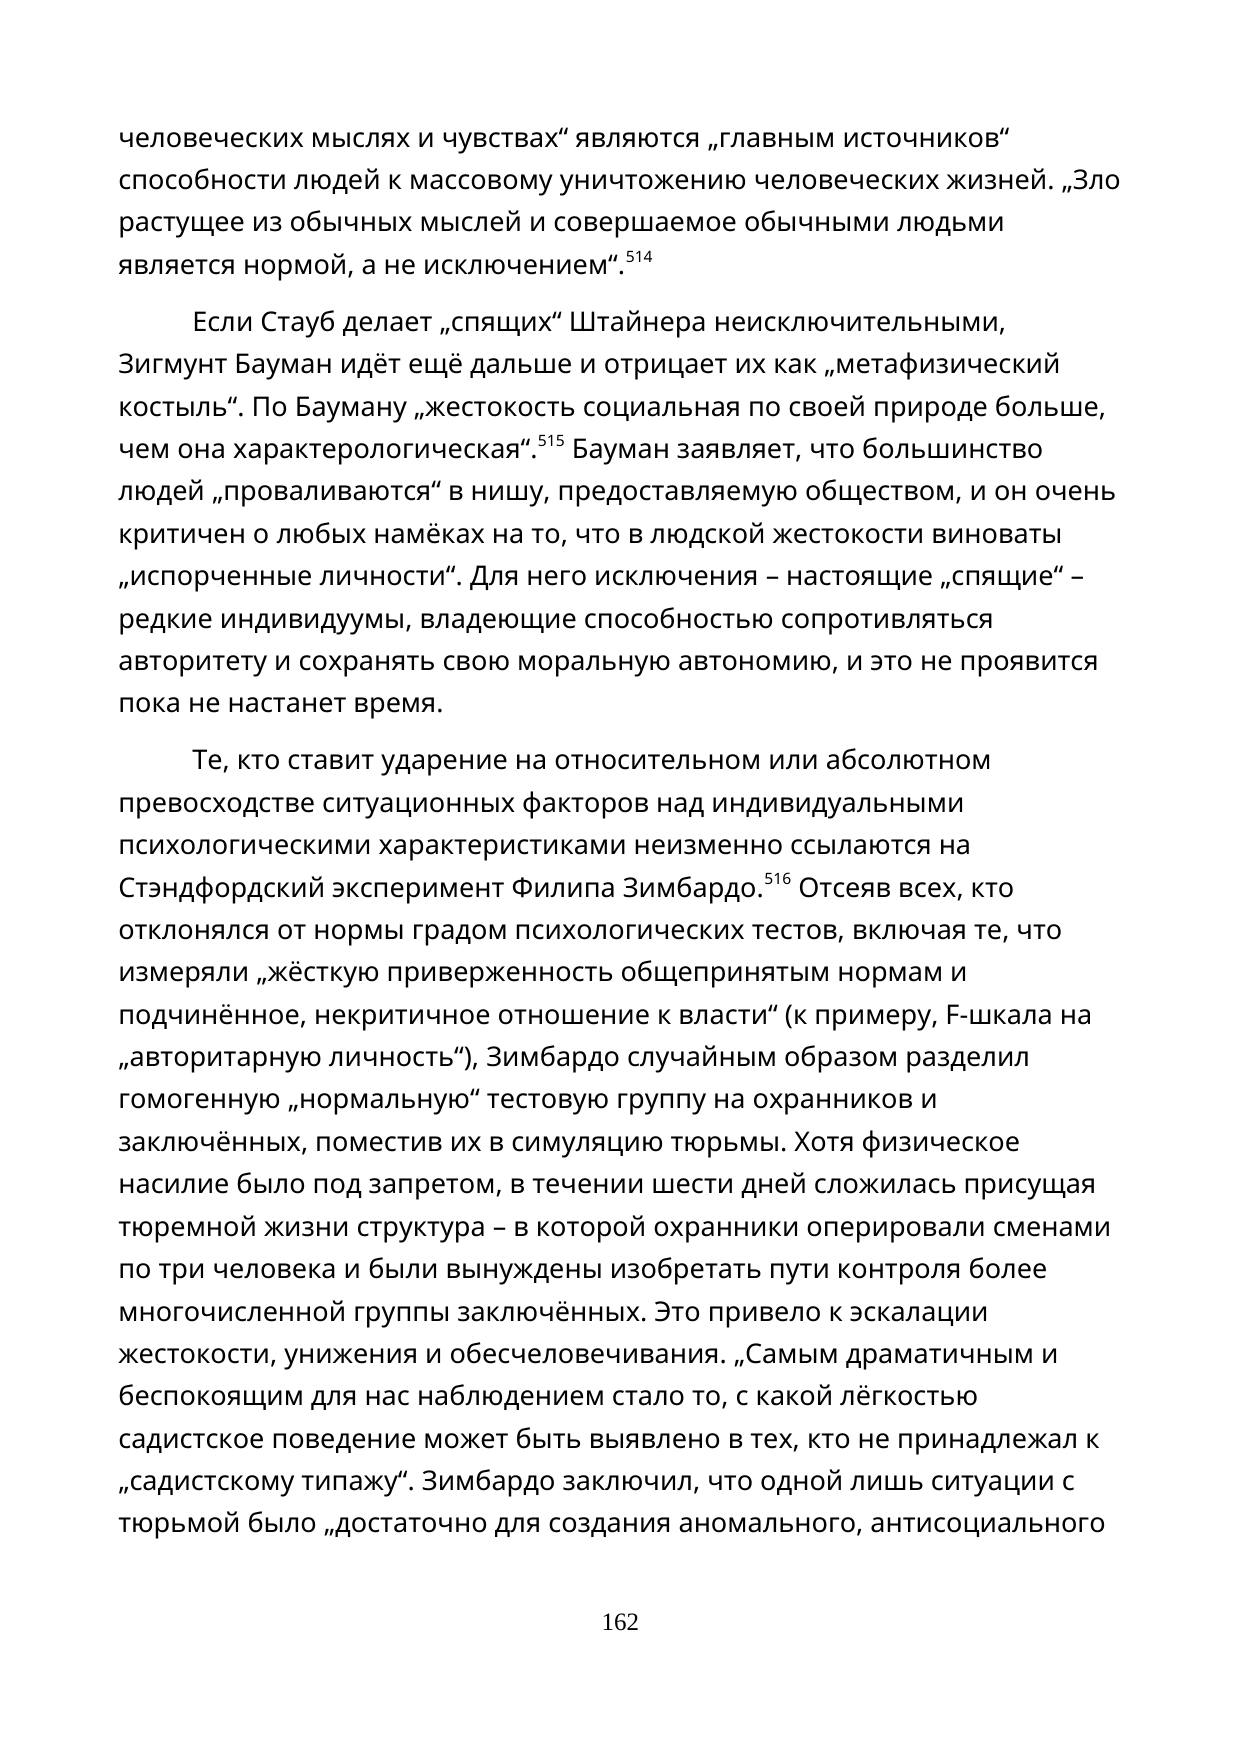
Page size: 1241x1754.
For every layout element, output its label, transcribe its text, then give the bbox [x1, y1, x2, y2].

text Те, кто ставит ударение на относительном или абсолютном превосходстве ситуационных факторов над индивидуальными психологическими характеристиками неизменно ссылаются на Стэндфордский эксперимент Филипа Зимбардо. Отсеяв всех, кто отклонялся от нормы градом психологических тестов, включая те, что измеряли „жёсткую приверженность общепринятым нормам и подчинённое, некритичное отношение к власти“ (к примеру, F-шкала на „авторитарную личность“), Зимбардо случайным образом разделил гомогенную „нормальную“ тестовую группу на охранников и заключённых, поместив их в симуляцию тюрьмы. Хотя физическое насилие было под запретом, в течении шести дней сложилась присущая тюремной жизни структура – в которой охранники оперировали сменами по три человека и были вынуждены изобретать пути контроля более многочисленной группы заключённых. Это привело к эскалации жестокости, унижения и обесчеловечивания. „Самым драматичным и беспокоящим для нас наблюдением стало то, с какой лёгкостью садистское поведение может быть выявлено в тех, кто не принадлежал к „садистскому типажу“. Зимбардо заключил, что одной лишь ситуации с тюрьмой было „достаточно для создания аномального, антисоциального [118, 741, 1122, 1541]
text человеческих мыслях и чувствах“ являются „главным источников“ способности людей к массовому уничтожению человеческих жизней. „Зло растущее из обычных мыслей и совершаемое обычными людьми является нормой, а не исключением“. [118, 118, 1122, 282]
text Если Стауб делает „спящих“ Штайнера неисключительными, Зигмунт Бауман идёт ещё дальше и отрицает их как „метафизический костыль“. По Бауману „жестокость социальная по своей природе больше, чем она характерологическая“. Бауман заявляет, что большинство людей „проваливаются“ в нишу, предоставляемую обществом, и он очень критичен о любых намёках на то, что в людской жестокости виноваты „испорченные личности“. Для него исключения – настоящие „спящие“ – редкие индивидуумы, владеющие способностью сопротивляться авторитету и сохранять свою моральную автономию, и это не проявится пока не настанет время. [118, 302, 1122, 721]
